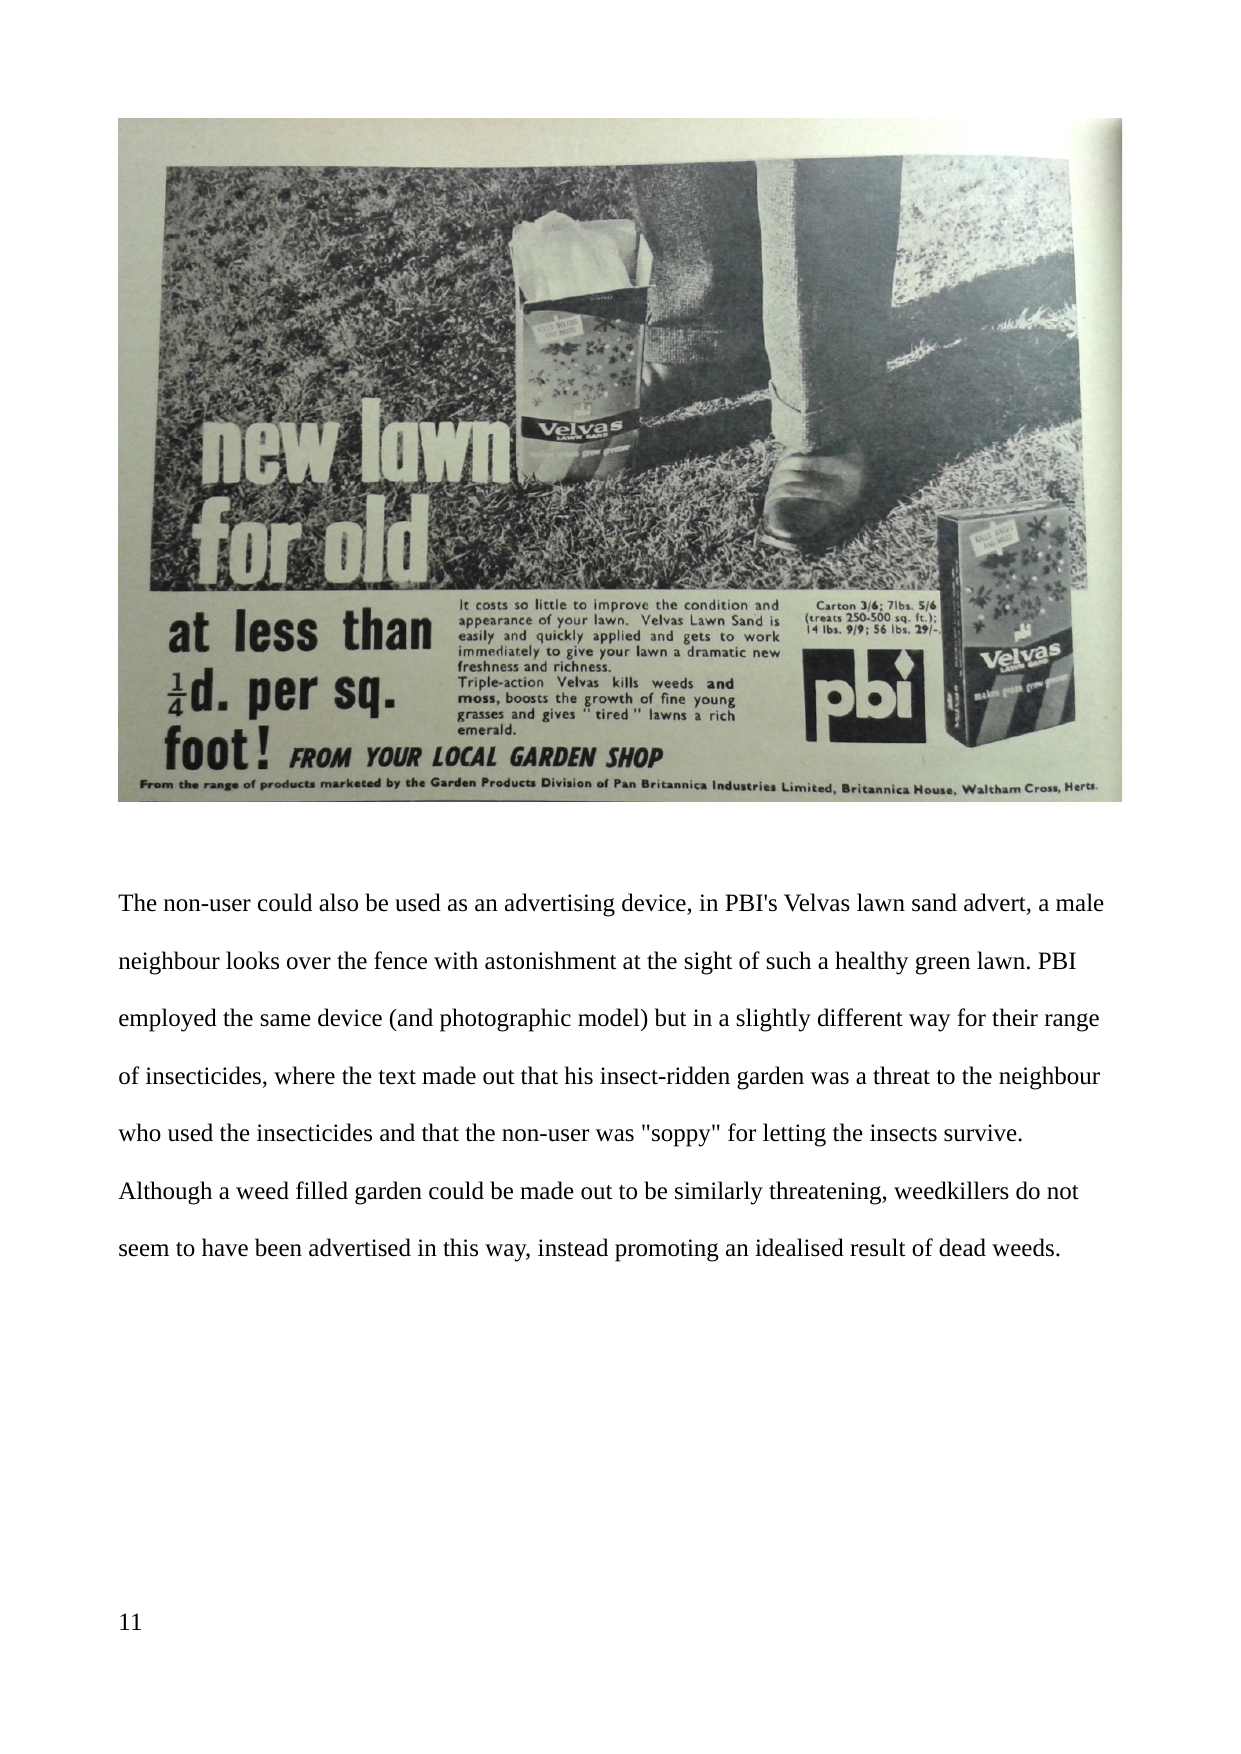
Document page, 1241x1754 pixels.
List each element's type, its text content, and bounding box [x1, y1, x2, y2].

picture [118, 118, 1123, 802]
text The non-user could also be used as an advertising device, in PBI's Velvas lawn sand advert, a male neighbour looks over the fence with astonishment at the sight of such a healthy green lawn. PBI employed the same device (and photographic model) but in a slightly different way for their range of insecticides, where the text made out that his insect-ridden garden was a threat to the neighbour who used the insecticides and that the non-user was "soppy" for letting the insects survive. Although a weed filled garden could be made out to be similarly threatening, weedkillers do not seem to have been advertised in this way, instead promoting an idealised result of dead weeds. [118, 888, 1122, 1262]
